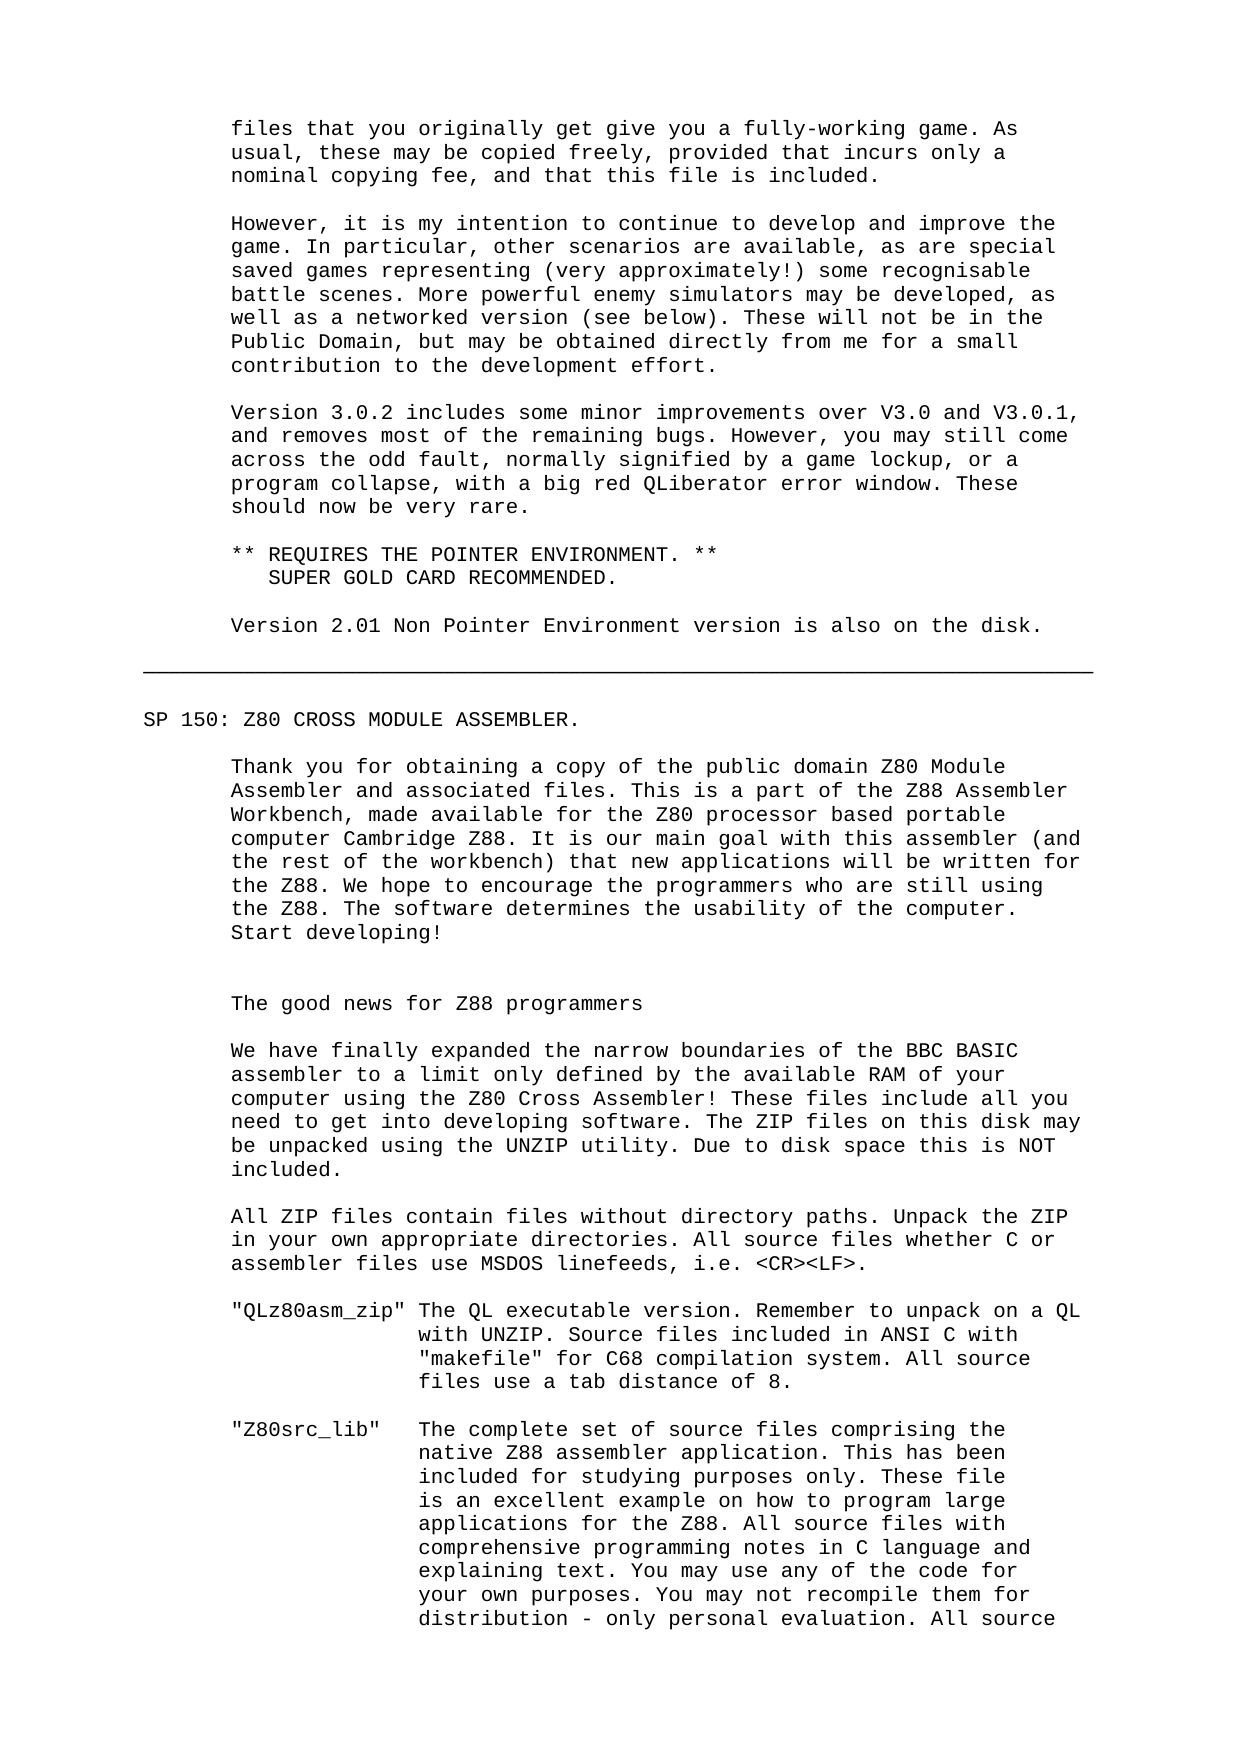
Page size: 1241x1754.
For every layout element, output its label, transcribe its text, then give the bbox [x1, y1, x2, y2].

text distribution - only personal evaluation. All source [118, 1608, 1122, 1631]
text "Z80src_lib" The complete set of source files comprising the [118, 1419, 1122, 1442]
text Public Domain, but may be obtained directly from me for a small [118, 331, 1122, 354]
text Assembler and associated files. This is a part of the Z88 Assembler [118, 780, 1122, 804]
text All ZIP files contain files without directory paths. Unpack the ZIP [118, 1206, 1122, 1229]
text computer using the Z80 Cross Assembler! These files include all you [118, 1088, 1122, 1111]
text "QLz80asm_zip" The QL executable version. Remember to unpack on a QL [118, 1300, 1122, 1324]
text assembler to a limit only defined by the available RAM of your [118, 1064, 1122, 1088]
text However, it is my intention to continue to develop and improve the [118, 213, 1122, 236]
text game. In particular, other scenarios are available, as are special [118, 236, 1122, 260]
text need to get into developing software. The ZIP files on this disk may [118, 1111, 1122, 1135]
text files use a tab distance of 8. [118, 1371, 1122, 1395]
text Start developing! [118, 922, 1122, 946]
text We have finally expanded the narrow boundaries of the BBC BASIC [118, 1040, 1122, 1064]
text assembler files use MSDOS linefeeds, i.e. <CR><LF>. [118, 1253, 1122, 1277]
text the Z88. We hope to encourage the programmers who are still using [118, 875, 1122, 898]
text the rest of the workbench) that new applications will be written for [118, 851, 1122, 875]
text saved games representing (very approximately!) some recognisable [118, 260, 1122, 284]
text ** REQUIRES THE POINTER ENVIRONMENT. ** [118, 544, 1122, 567]
text Thank you for obtaining a copy of the public domain Z80 Module [118, 757, 1122, 780]
text ──────────────────────────────────────────────────────────────────────────── [118, 662, 1122, 686]
text The good news for Z88 programmers [118, 993, 1122, 1017]
text your own purposes. You may not recompile them for [118, 1584, 1122, 1608]
text program collapse, with a big red QLiberator error window. These [118, 473, 1122, 496]
text computer Cambridge Z88. It is our main goal with this assembler (and [118, 827, 1122, 851]
text comprehensive programming notes in C language and [118, 1537, 1122, 1561]
text files that you originally get give you a fully-working game. As [118, 118, 1122, 142]
text across the odd fault, normally signified by a game lockup, or a [118, 449, 1122, 473]
text Version 2.01 Non Pointer Environment version is also on the disk. [118, 615, 1122, 638]
text in your own appropriate directories. All source files whether C or [118, 1229, 1122, 1253]
text the Z88. The software determines the usability of the computer. [118, 898, 1122, 922]
text battle scenes. More powerful enemy simulators may be developed, as [118, 284, 1122, 307]
text explaining text. You may use any of the code for [118, 1561, 1122, 1584]
text usual, these may be copied freely, provided that incurs only a [118, 142, 1122, 165]
text and removes most of the remaining bugs. However, you may still come [118, 426, 1122, 449]
text be unpacked using the UNZIP utility. Due to disk space this is NOT [118, 1135, 1122, 1158]
text nominal copying fee, and that this file is included. [118, 165, 1122, 189]
text included. [118, 1158, 1122, 1182]
text is an excellent example on how to program large [118, 1489, 1122, 1513]
text native Z88 assembler application. This has been [118, 1442, 1122, 1466]
text contribution to the development effort. [118, 354, 1122, 378]
text SUPER GOLD CARD RECOMMENDED. [118, 567, 1122, 591]
text SP 150: Z80 CROSS MODULE ASSEMBLER. [118, 709, 1122, 733]
text "makefile" for C68 compilation system. All source [118, 1348, 1122, 1371]
text well as a networked version (see below). These will not be in the [118, 307, 1122, 331]
text Workbench, made available for the Z80 processor based portable [118, 804, 1122, 827]
text Version 3.0.2 includes some minor improvements over V3.0 and V3.0.1, [118, 402, 1122, 426]
text included for studying purposes only. These file [118, 1466, 1122, 1489]
text applications for the Z88. All source files with [118, 1513, 1122, 1537]
text with UNZIP. Source files included in ANSI C with [118, 1324, 1122, 1348]
text should now be very rare. [118, 496, 1122, 520]
